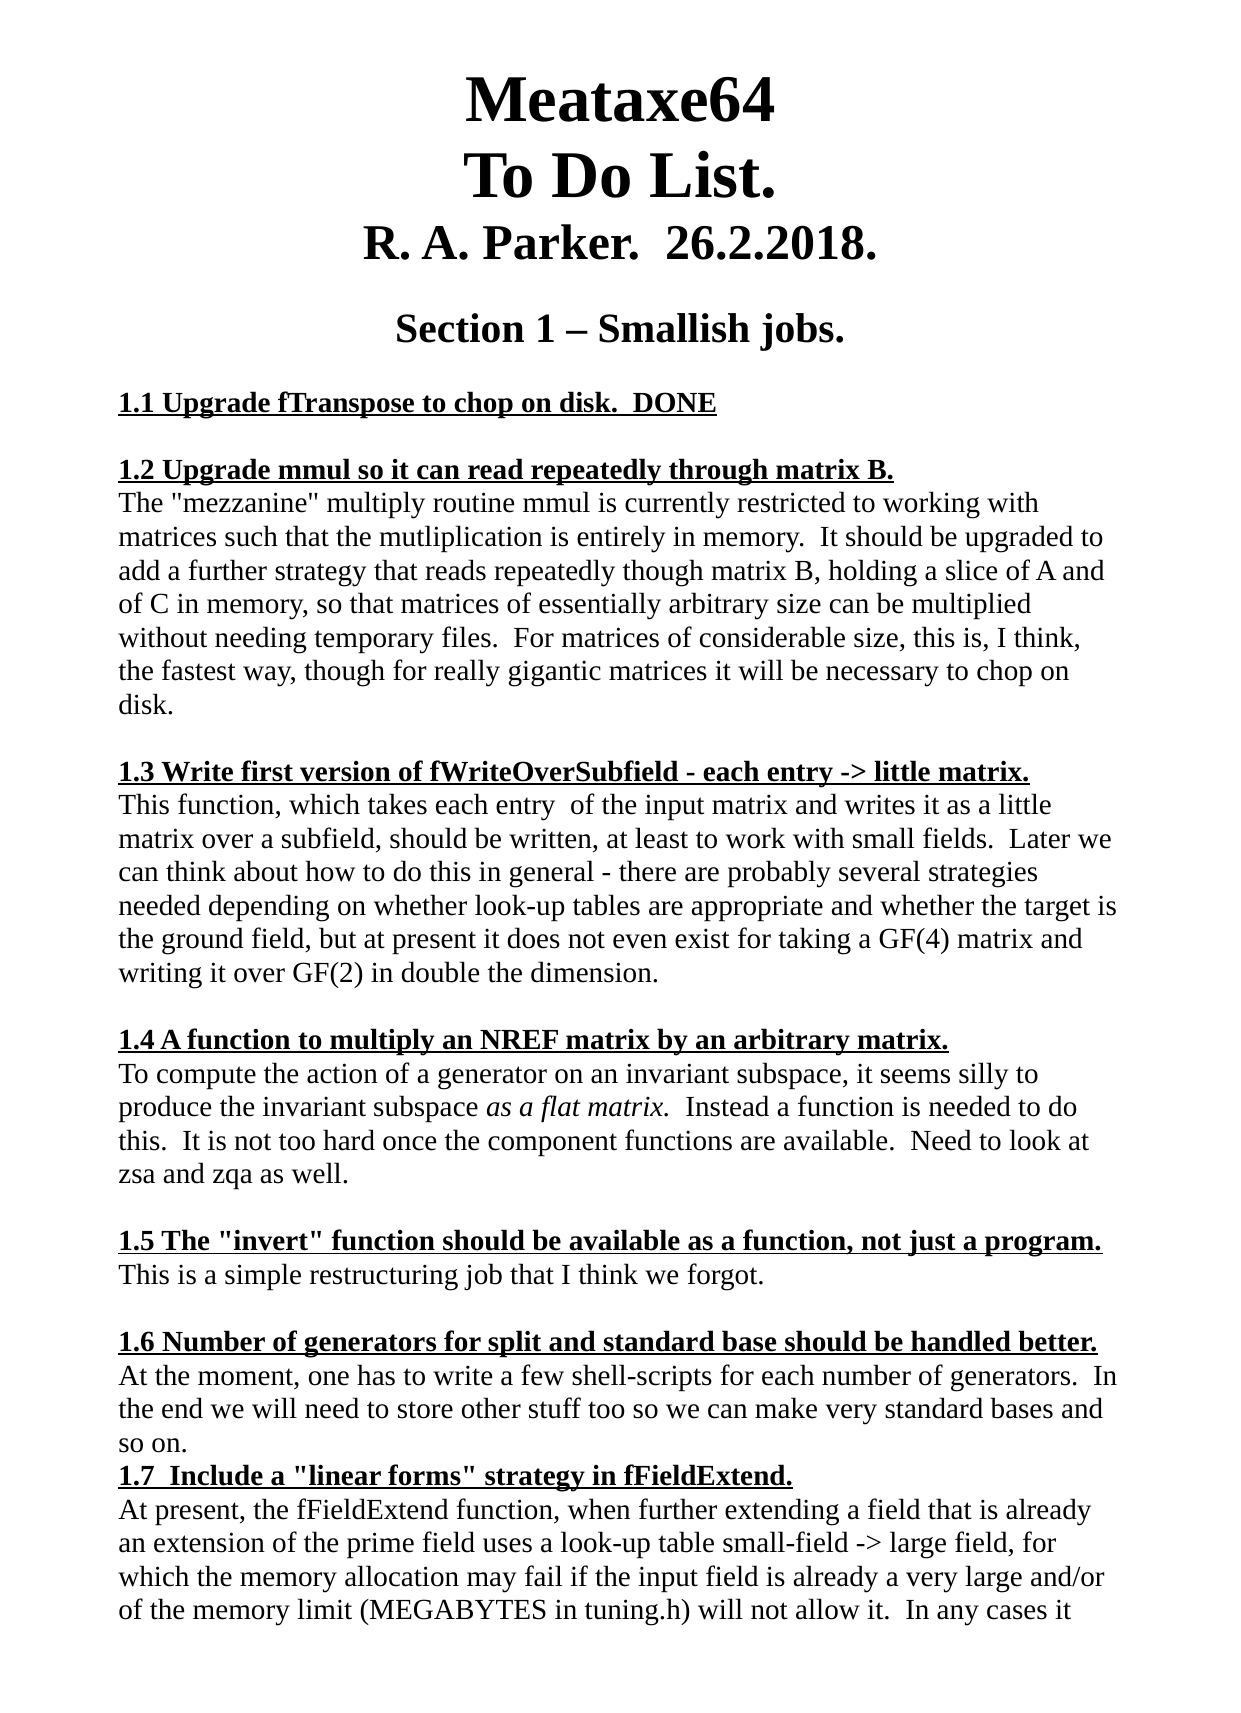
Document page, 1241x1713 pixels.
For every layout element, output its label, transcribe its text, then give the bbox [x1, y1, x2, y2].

text Section 1 – Smallish jobs. [118, 303, 1122, 351]
text To Do List. [118, 136, 1122, 212]
text This function, which takes each entry of the input matrix and writes it as a little matrix over a subfield, should be written, at least to work with small fields. Later we can think about how to do this in general - there are probably several strategies needed depending on whether look-up tables are appropriate and whether the target is the ground field, but at present it does not even exist for taking a GF(4) matrix and writing it over GF(2) in double the dimension. [118, 787, 1122, 989]
text 1.1 Upgrade fTranspose to chop on disk. DONE [118, 385, 1122, 418]
text 1.4 A function to multiply an NREF matrix by an arbitrary matrix. [118, 1022, 1122, 1056]
text At the moment, one has to write a few shell-scripts for each number of generators. In the end we will need to store other stuff too so we can make very standard bases and so on. [118, 1358, 1122, 1458]
text 1.5 The "invert" function should be available as a function, not just a program. [118, 1223, 1122, 1257]
text 1.2 Upgrade mmul so it can read repeatedly through matrix B. [118, 452, 1122, 486]
text 1.3 Write first version of fWriteOverSubfield - each entry -> little matrix. [118, 754, 1122, 787]
text At present, the fFieldExtend function, when further extending a field that is already an extension of the prime field uses a look-up table small-field -> large field, for which the memory allocation may fail if the input field is already a very large and/or of the memory limit (MEGABYTES in tuning.h) will not allow it. In any cases it [118, 1492, 1122, 1626]
text The "mezzanine" multiply routine mmul is currently restricted to working with matrices such that the mutliplication is entirely in memory. It should be upgraded to add a further strategy that reads repeatedly though matrix B, holding a slice of A and of C in memory, so that matrices of essentially arbitrary size can be multiplied without needing temporary files. For matrices of considerable size, this is, I think, the fastest way, though for really gigantic matrices it will be necessary to chop on disk. [118, 486, 1122, 720]
text 1.6 Number of generators for split and standard base should be handled better. [118, 1324, 1122, 1358]
text 1.7 Include a "linear forms" strategy in fFieldExtend. [118, 1458, 1122, 1492]
text Meataxe64 [118, 59, 1122, 136]
text To compute the action of a generator on an invariant subspace, it seems silly to produce the invariant subspace as a flat matrix. Instead a function is needed to do this. It is not too hard once the component functions are available. Need to look at zsa and zqa as well. [118, 1056, 1122, 1190]
text R. A. Parker. 26.2.2018. [118, 212, 1122, 270]
text This is a simple restructuring job that I think we forgot. [118, 1257, 1122, 1291]
